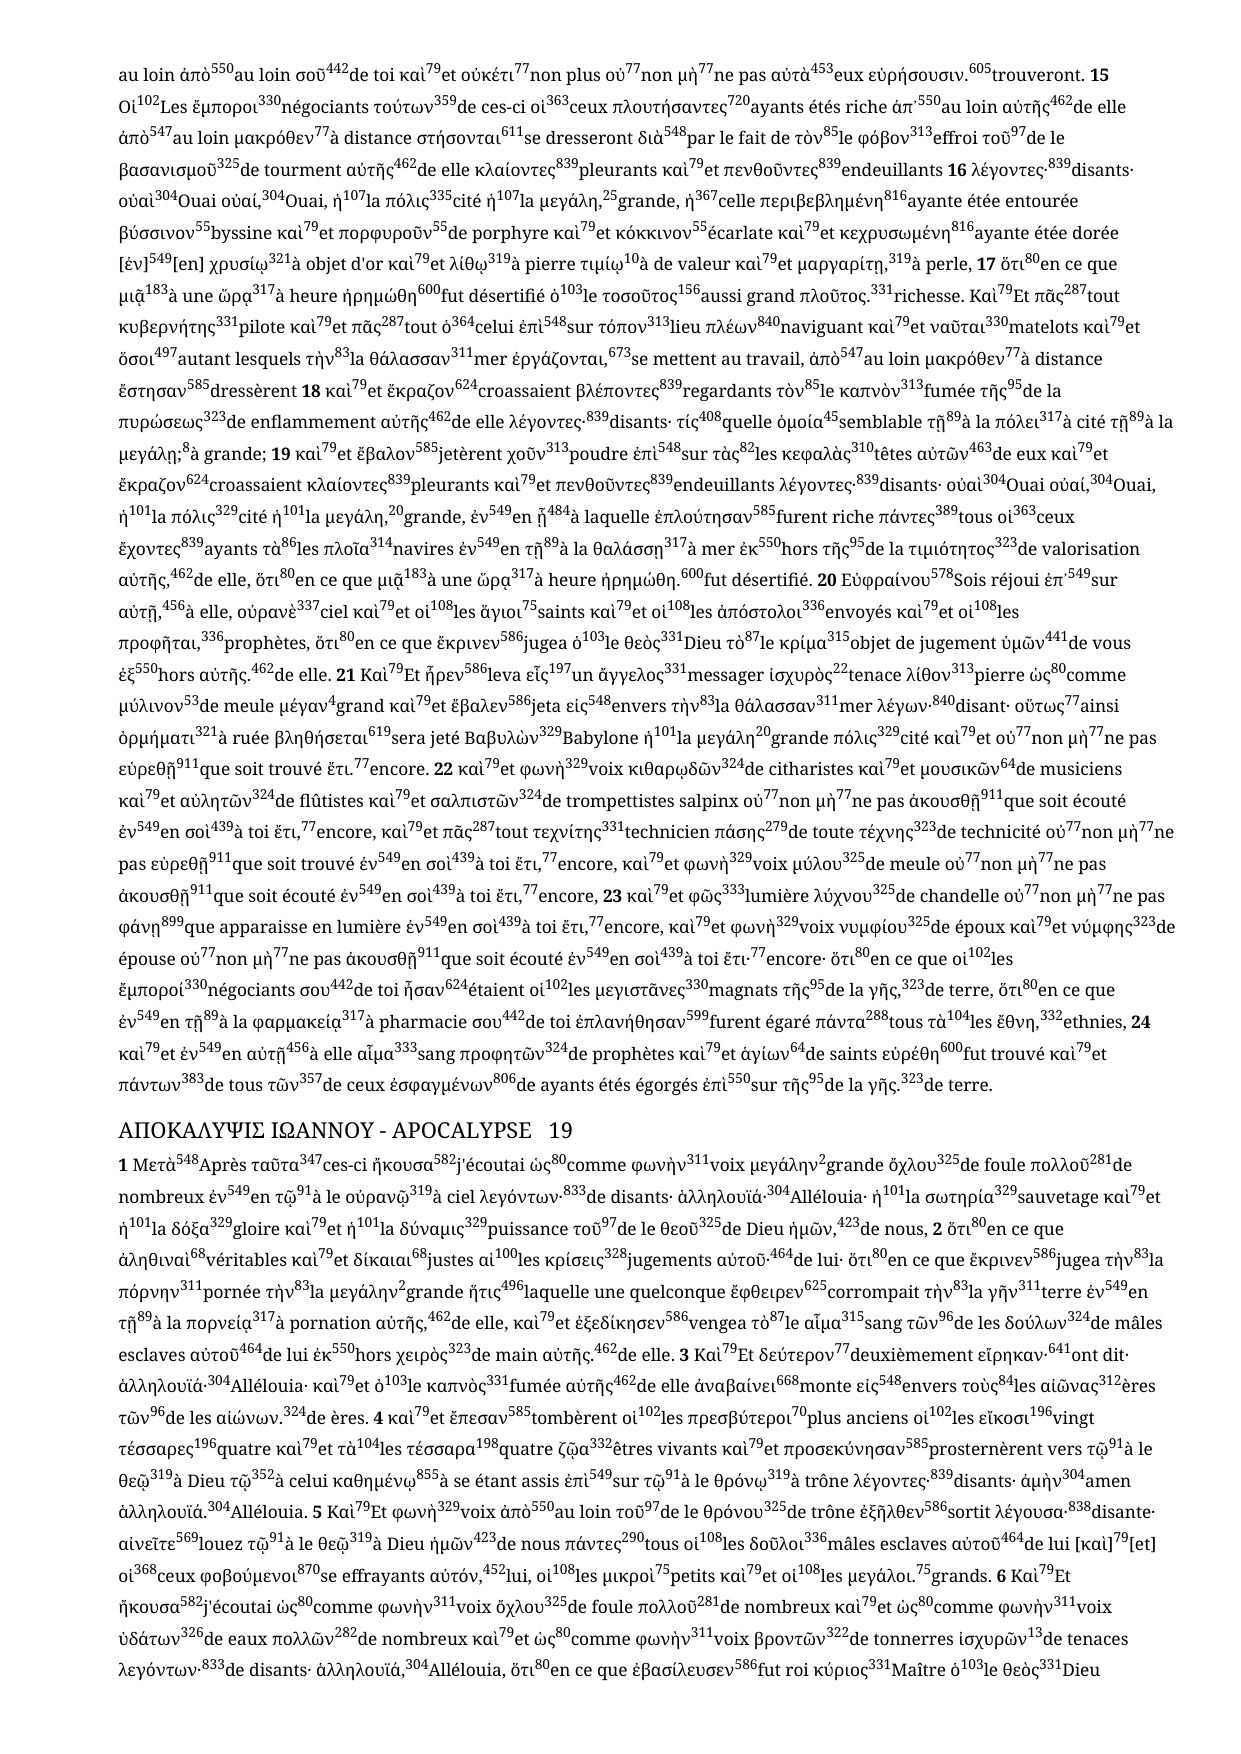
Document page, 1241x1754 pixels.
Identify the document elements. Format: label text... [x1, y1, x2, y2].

text 1 Μετὰ548Après ταῦτα347ces-ci ἤκουσα582j'écoutai ὡς80comme φωνὴν311voix μεγάλην2grande ὄχλου325de foule πολλοῦ281de nombreux ἐν549en τῷ91à le οὐρανῷ319à ciel λεγόντων·833de disants· ἁλληλουϊά·304Allélouia· ἡ101la σωτηρία329sauvetage καὶ79et ἡ101la δόξα329gloire καὶ79et ἡ101la δύναμις329puissance τοῦ97de le θεοῦ325de Dieu ἡμῶν,423de nous, 2 ὅτι80en ce que ἀληθιναὶ68véritables καὶ79et δίκαιαι68justes αἱ100les κρίσεις328jugements αὐτοῦ·464de lui· ὅτι80en ce que ἔκρινεν586jugea τὴν83la πόρνην311pornée τὴν83la μεγάλην2grande ἥτις496laquelle une quelconque ἔφθειρεν625corrompait τὴν83la γῆν311terre ἐν549en τῇ89à la πορνείᾳ317à pornation αὐτῆς,462de elle, καὶ79et ἐξεδίκησεν586vengea τὸ87le αἷμα315sang τῶν96de les δούλων324de mâles esclaves αὐτοῦ464de lui ἐκ550hors χειρὸς323de main αὐτῆς.462de elle. 3 Καὶ79Et δεύτερον77deuxièmement εἴρηκαν·641ont dit· ἁλληλουϊά·304Allélouia· καὶ79et ὁ103le καπνὸς331fumée αὐτῆς462de elle ἀναβαίνει668monte εἰς548envers τοὺς84les αἰῶνας312ères τῶν96de les αἰώνων.324de ères. 4 καὶ79et ἔπεσαν585tombèrent οἱ102les πρεσβύτεροι70plus anciens οἱ102les εἴκοσι196vingt τέσσαρες196quatre καὶ79et τὰ104les τέσσαρα198quatre ζῷα332êtres vivants καὶ79et προσεκύνησαν585prosternèrent vers τῷ91à le θεῷ319à Dieu τῷ352à celui καθημένῳ855à se étant assis ἐπὶ549sur τῷ91à le θρόνῳ319à trône λέγοντες·839disants· ἀμὴν304amen ἁλληλουϊά.304Allélouia. 5 Καὶ79Et φωνὴ329voix ἀπὸ550au loin τοῦ97de le θρόνου325de trône ἐξῆλθεν586sortit λέγουσα·838disante· αἰνεῖτε569louez τῷ91à le θεῷ319à Dieu ἡμῶν423de nous πάντες290tous οἱ108les δοῦλοι336mâles esclaves αὐτοῦ464de lui [καὶ]79[et] οἱ368ceux φοβούμενοι870se effrayants αὐτόν,452lui, οἱ108les μικροὶ75petits καὶ79et οἱ108les μεγάλοι.75grands. 6 Καὶ79Et ἤκουσα582j'écoutai ὡς80comme φωνὴν311voix ὄχλου325de foule πολλοῦ281de nombreux καὶ79et ὡς80comme φωνὴν311voix ὑδάτων326de eaux πολλῶν282de nombreux καὶ79et ὡς80comme φωνὴν311voix βροντῶν322de tonnerres ἰσχυρῶν13de tenaces λεγόντων·833de disants· ἁλληλουϊά,304Allélouia, ὅτι80en ce que ἐβασίλευσεν586fut roi κύριος331Maître ὁ103le θεὸς331Dieu [ἡμῶν]423[de nous] ὁ103le παντοκράτωρ.331Pantocrator. 7 χαίρωμεν916que nous soyons de joie καὶ79et ἀγαλλιῶμεν916que nous exultions καὶ79et δῶμεν894que nous donnions τὴν83la δόξαν311gloire αὐτῷ,458à lui, ὅτι80en ce que ἦλθεν586vint ὁ103le γάμος331mariage τοῦ99de le ἀρνίου327de petit agneau καὶ79et ἡ101la γυνὴ329femme αὐτοῦ464de lui ἡτοίμασεν586prépara ἑαυτὴν526elle-même 8 καὶ79et ἐδόθη600fut donné αὐτῇ456à elle ἵνα80afin que περιβάληται905que se entoure βύσσινον55byssine λαμπρὸν6brillant καθαρόν·6pur· τὸ105le γὰρ79car βύσσινον73byssine τὰ104les δικαιώματα332actes de justifications τῶν96de les ἁγίων64de saints ἐστίν.668est. 9 Καὶ79Et λέγει668dit μοι·420à moi· γράψον·554graphe· μακάριοι46bienheureux οἱ363ceux εἰς548envers τὸ87le δεῖπνον315dîner τοῦ97de le γάμου325de mariage τοῦ99de le ἀρνίου327de petit agneau κεκλημένοι.812ayants étés appelés. καὶ79et λέγει668dit μοι·420à moi· οὗτοι155ceux-ci οἱ102les λόγοι330discours ἀληθινοὶ46véritables τοῦ97de le θεοῦ325de Dieu εἰσιν.667sont. 10 καὶ79et ἔπεσα582je tombai ἔμπροσθεν552en devers τῶν96de les ποδῶν324de pieds αὐτοῦ464de lui προσκυνῆσαι681prosterner vers αὐτῷ.458à lui. καὶ79et λέγει668dit μοι·420à moi· ὅρα570vois μή·77ne pas· σύνδουλός331co-esclave σού442de toi εἰμι664je suis καὶ79et τῶν96de les ἀδελφῶν324de frères σου442de toi τῶν357de ceux ἐχόντων833de ayants τὴν83la μαρτυρίαν311témoignation Ἰησοῦ·325de Iésous· τῷ91à le θεῷ319à Dieu προσκύνησον.554prosterne vers. ἡ101la γὰρ79car μαρτυρία329témoignation Ἰησοῦ325de Iésous ἐστιν668est τὸ105le πνεῦμα333souffle τῆς95de la προφητείας.323de prophétie. 11 Καὶ79Et εἶδον582je vis τὸν85le οὐρανὸν313ciel ἠνεῳγμένον,796ayant été ouvert, καὶ79et ἰδοὺ306voici ἵππος331cheval λευκὸς22blanc καὶ79et ὁ364celui καθήμενος867se étant assis ἐπ᾽548sur αὐτὸν452lui πιστὸς71croyable καλούμενος891étant appelé καὶ79et ἀληθινός,71véritable, καὶ79et ἐν549en δικαιοσύνῃ317à justice κρίνει668juge καὶ79et πολεμεῖ.668guerroie. 12 οἱ102les δὲ78cependant ὀφθαλμοὶ330yeux αὐτοῦ464de lui [ὡς]80[comme] φλὸξ329flamme πυρός,327de feu, καὶ79et ἐπὶ548sur τὴν83la κεφαλὴν311tête αὐτοῦ464de lui διαδήματα332diadèmes πολλά,288nombreux, ἔχων840ayant ὄνομα315nom γεγραμμένον798ayant été graphé ὃ482lequel οὐδεὶς390aucun οἶδεν642a su εἰ551si μὴ77ne pas αὐτός,469lui, 13 καὶ79et περιβεβλημένος813ayant été entouré ἱμάτιον315himation βεβαμμένον798ayant été trempé αἵματι,321à sang, καὶ79et κέκληται654a été appelé τὸ105le ὄνομα333nom αὐτοῦ464de lui ὁ103le λόγος331discours τοῦ97de le θεοῦ.325de Dieu. 14 Καὶ79Et τὰ104les στρατεύματα332troupes de soldats [τὰ]86[les] ἐν549en τῷ91à le οὐρανῷ319à ciel ἠκολούθει625suivait αὐτῷ458à lui ἐφ᾽549sur ἵπποις318à chevaux λευκοῖς,9à blancs, ἐνδεδυμένοι791se ayants envêtus βύσσινον55byssine λευκὸν6blanc καὶ79et καθαρόν.6pur. 15 καὶ79et ἐκ550hors τοῦ99de le στόματος327de bouche αὐτοῦ464de lui ἐκπορεύεται674se va au dehors ῥομφαία329rhomphaia ὀξεῖα,20acérée, ἵνα80afin que ἐν549en αὐτῇ456à elle πατάξῃ899que percute τὰ86les ἔθνη,314ethnies, καὶ79et αὐτὸς469lui ποιμανεῖ606bergera αὐτοὺς451eux ἐν549en ῥάβδῳ317à bâton σιδηρᾷ,8à de fer, καὶ79et αὐτὸς469lui πατεῖ668piétine τὴν83la ληνὸν311pressoir τοῦ97de le οἴνου325de vin τοῦ97de le θυμοῦ325de fureur τῆς95de la ὀργῆς323de colère τοῦ97de le θεοῦ325de Dieu τοῦ97de le παντοκράτορος,325de Pantocrator, 16 καὶ79et ἔχει668a ἐπὶ548sur τὸ247le ἱμάτιον315himation καὶ79et ἐπὶ548sur τὸν85le μηρὸν313cuisse αὐτοῦ464de lui ὄνομα315nom γεγραμμένον·798ayant été graphé· Βασιλεὺς331Roi βασιλέων324de rois καὶ79et κύριος331Maître κυρίων.324de Maîtres. 17 Καὶ79Et εἶδον582je vis ἕνα179un ἄγγελον313messager ἑστῶτα770ayant dressé ἐν549en τῷ91à le ἡλίῳ319à soleil καὶ79et ἔκραξεν586croassa [ἐν]549[en] φωνῇ317à voix μεγάλῃ8à grande λέγων840disant πᾶσιν276à tous τοῖς92à les ὀρνέοις320à oiseaux τοῖς353à ces πετομένοις856à se volants ἐν549en μεσουρανήματι·321à milieu du ciel· Δεῦτε305Venez ici συνάχθητε562soyez menés ensemble εἰς548envers τὸ87le δεῖπνον315dîner τὸ87le μέγα6grand τοῦ97de le θεοῦ325de Dieu 18 ἵνα80afin que φάγητε896que vous mangiez σάρκας310chairs βασιλέων324de rois καὶ79et σάρκας310chairs χιλιάρχων324de chiliarques καὶ79et σάρκας310chairs ἰσχυρῶν64de tenaces καὶ79et σάρκας310chairs ἵππων324de chevaux καὶ79et τῶν357de ceux καθημένων860de se étants assis ἐπ᾽550sur αὐτοῖς459à eux καὶ79et σάρκας310chairs πάντων280de tous ἐλευθέρων64de libres τε79en outre καὶ79et δούλων324de mâles esclaves καὶ79et μικρῶν64de petits καὶ79et μεγάλων.64de grands. 19 Καὶ79Et εἶδον582je vis τὸ87le θηρίον315bête sauvage καὶ79et τοὺς84les βασιλεῖς312rois τῆς95de la γῆς323de terre καὶ79et τὰ86les στρατεύματα314troupes de soldats αὐτῶν463de eux συνηγμένα797ayants étés menés ensemble ποιῆσαι681faire τὸν85le πόλεμον313guerre μετὰ550avec τοῦ358de celui καθημένου861de se étant assis ἐπὶ550sur τοῦ97de le ἵππου325de cheval καὶ79et μετὰ550avec τοῦ99de le στρατεύματος327de troupe de soldats αὐτοῦ.464de lui. 20 καὶ79et ἐπιάσθη600fut saisi τὸ105le θηρίον333bête sauvage καὶ79et μετ᾽550avec αὐτοῦ466de lui ὁ103le ψευδοπροφήτης331faux prophète ὁ364celui ποιήσας721ayant fait τὰ86les σημεῖα314signes ἐνώπιον552en devant αὐτοῦ,466de lui, ἐν549en οἷς487à lesquels ἐπλάνησεν586égara τοὺς345ceux λαβόντας706ayants pris τὸ87le χάραγμα315gravure τοῦ99de le θηρίου327de bête sauvage καὶ79et τοὺς345ceux προσκυνοῦντας821prosternants vers τῇ89à la εἰκόνι317à icône αὐτοῦ·466de lui· ζῶντες839vivants ἐβλήθησαν599furent jeté οἱ102les δύο70deux εἰς548envers τὴν83la λίμνην311lac τοῦ99de le πυρὸς327de feu τῆς356de celle καιομένης883de étante allumée ἐν549en θείῳ.321à soufre. 21 καὶ79et οἱ102les λοιποὶ389restants ἀπεκτάνθησαν599furent tué catégoriquement ἐν549en τῇ89à la ῥομφαίᾳ317à rhomphaia τοῦ358de celui καθημένου861de se étant assis ἐπὶ550sur τοῦ97de le ἵππου325de cheval τῇ350à celle ἐξελθούσῃ711à ayante sortie ἐκ550hors τοῦ99de le στόματος327de bouche αὐτοῦ,464de lui, καὶ79et πάντα288tous τὰ104les ὄρνεα332oiseaux ἐχορτάσθησαν599furent fourragé ἐκ550hors τῶν94de les σαρκῶν322de chairs αὐτῶν.463de eux. [118, 1149, 1181, 1682]
text 1 Μετὰ548Après ταῦτα347ces-ci εἶδον582je vis ἄλλον115autre ἄγγελον313messager καταβαίνοντα822descendant ἐκ550hors τοῦ97de le οὐρανοῦ325de ciel ἔχοντα822ayant ἐξουσίαν311autorité μεγάλην,2grande, καὶ79et ἡ101la γῆ329terre ἐφωτίσθη600fut illuminé ἐκ550hors τῆς95de la δόξης323de gloire αὐτοῦ.464de lui. 2 καὶ79et ἔκραξεν586croassa ἐν549en ἰσχυρᾷ8à tenace φωνῇ317à voix λέγων·840disant· ἔπεσεν586tomba ἔπεσεν586tomba Βαβυλὼν329Babylone ἡ101la μεγάλη,20grande, καὶ79et ἐγένετο592se devint κατοικητήριον333lieu d'habitat établi δαιμονίων326de démons καὶ79et φυλακὴ329gardiennage παντὸς283de tout πνεύματος327de souffle ἀκαθάρτου18de impur καὶ79et φυλακὴ329gardiennage παντὸς283de tout ὀρνέου327de oiseau ἀκαθάρτου18de impur [καὶ79[et φυλακὴ329gardiennage παντὸς384de tout θηρίου327de bête sauvage ἀκαθάρτου]18de impur] καὶ79et μεμισημένου,809de ayant été haï, 3 ὅτι80en ce que ἐκ550hors τοῦ97de le οἴνου325de vin τοῦ97de le θυμοῦ325de fureur τῆς95de la πορνείας323de pornation αὐτῆς462de elle πέπωκαν641ont bu πάντα288tous τὰ104les ἔθνη332ethnies καὶ79et οἱ102les βασιλεῖς330rois τῆς95de la γῆς323de terre μετ᾽550avec αὐτῆς462de elle ἐπόρνευσαν585pornèrent καὶ79et οἱ102les ἔμποροι330négociants τῆς95de la γῆς323de terre ἐκ550hors τῆς95de la δυνάμεως323de puissance τοῦ99de le στρήνους327de volupté αὐτῆς462de elle ἐπλούτησαν.585furent riche. 4 Καὶ79Et ἤκουσα582j'écoutai ἄλλην113autre φωνὴν311voix ἐκ550hors τοῦ97de le οὐρανοῦ325de ciel λέγουσαν·820disante· ἐξέλθατε553sortez ὁ109le λαός337peuple μου424de moi ἐξ550hors αὐτῆς462de elle ἵνα80afin que μὴ77ne pas συγκοινωνήσητε896que vous communiiez avec ταῖς88à les ἁμαρτίαις316à fautes αὐτῆς,462de elle, καὶ79et ἐκ550hors τῶν94de les πληγῶν322de coups αὐτῆς462de elle ἵνα80afin que μὴ77ne pas λάβητε,896que vous preniez, 5 ὅτι80en ce que ἐκολλήθησαν599furent collé αὐτῆς462de elle αἱ100les ἁμαρτίαι328fautes ἄχρι552jusqu'à l'extrémité τοῦ97de le οὐρανοῦ325de ciel καὶ79et ἐμνημόνευσεν586souvint ὁ103le θεὸς331Dieu τὰ86les ἀδικήματα314délits αὐτῆς.462de elle. 6 ἀπόδοτε553redonnez αὐτῇ456à elle ὡς80comme καὶ77aussi αὐτὴ467elle ἀπέδωκεν586redonna καὶ79et διπλώσατε553doublez τὰ86les διπλᾶ54doubles κατὰ548selon τὰ86les ἔργα314travaux αὐτῆς,462de elle, ἐν549en τῷ93à le ποτηρίῳ321à récipient à boire ᾧ488à lequel ἐκέρασεν586mélangea κεράσατε553mélangez αὐτῇ456à elle διπλοῦν,55double, 7 ὅσα481autant lesquels ἐδόξασεν586glorifia αὐτὴν526elle-même καὶ79et ἐστρηνίασεν,586jouit de volupté, τοσοῦτον346aussi grand δότε553donnez αὐτῇ456à elle βασανισμὸν313tourment καὶ79et πένθος.315deuil. ὅτι80en ce que ἐν549en τῇ89à la καρδίᾳ317à coeur αὐτῆς462de elle λέγει668dit ὅτι80en ce que κάθημαι670je me suis assis βασίλισσα329reine καὶ79et χήρα329veuve οὐκ77non εἰμὶ664je suis καὶ79et πένθος315deuil οὐ77non μὴ77ne pas ἴδω.895que je voie. 8 διὰ548par le fait de τοῦτο348ce-ci ἐν549en μιᾷ183à une ἡμέρᾳ317à journée ἥξουσιν605surgiront αἱ100les πληγαὶ328coups αὐτῆς,462de elle, θάνατος331trépas καὶ79et πένθος333deuil καὶ79et λιμός,331famine, καὶ79et ἐν549en πυρὶ321à feu κατακαυθήσεται,619sera brûlé complètement, ὅτι80en ce que ἰσχυρὸς47tenace κύριος331Maître ὁ103le θεὸς331Dieu ὁ364celui κρίνας721ayant jugé αὐτήν.450elle. 9 Καὶ79Et κλαύσονται611se pleureront καὶ79et κόψονται611se couperont ἐπ᾽548sur αὐτὴν450elle οἱ102les βασιλεῖς330rois τῆς95de la γῆς323de terre οἱ363ceux μετ᾽550avec αὐτῆς462de elle πορνεύσαντες720ayants pornés καὶ79et στρηνιάσαντες,720ayants jouis de volupté, ὅταν80lorsque le cas échéant βλέπωσιν920que regardent τὸν85le καπνὸν313fumée τῆς95de la πυρώσεως323de enflammement αὐτῆς,462de elle, 10 ἀπὸ547au loin μακρόθεν77à distance ἑστηκότες782ayants dressés διὰ548par le fait de τὸν85le φόβον313effroi τοῦ97de le βασανισμοῦ325de tourment αὐτῆς462de elle λέγοντες·839disants· οὐαὶ304Ouai οὐαί,304Ouai, ἡ107la πόλις335cité ἡ107la μεγάλη,25grande, Βαβυλὼν335Babylone ἡ107la πόλις335cité ἡ107la ἰσχυρά,25tenace, ὅτι80en ce que μιᾷ183à une ὥρᾳ317à heure ἦλθεν586vint ἡ101la κρίσις329jugement σου.442de toi. 11 Καὶ79Et οἱ102les ἔμποροι330négociants τῆς95de la γῆς323de terre κλαίουσιν667pleurent καὶ79et πενθοῦσιν667endeuillent ἐπ᾽548sur αὐτήν,450elle, ὅτι80en ce que τὸν85le γόμον313chargement αὐτῶν463de eux οὐδεὶς390aucun ἀγοράζει668achète à l'agora οὐκέτι77non plus 12 γόμον313chargement χρυσοῦ325de or καὶ79et ἀργύρου325de argent καὶ79et λίθου325de pierre τιμίου16de de valeur καὶ79et μαργαριτῶν324de perles καὶ79et βυσσίνου67de byssine καὶ79et πορφύρας323de porphyre καὶ79et σιρικοῦ67de sérique καὶ79et κοκκίνου,67de écarlate, καὶ79et πᾶν271tout ξύλον315bois θύϊνον6de thuya καὶ79et πᾶν271tout σκεῦος315ustensile ἐλεφάντινον6ivoire καὶ79et πᾶν271tout σκεῦος315ustensile ἐκ550hors ξύλου327de bois τιμιωτάτου18de très précieux καὶ79et χαλκοῦ325de cuivre καὶ79et σιδήρου325de fer καὶ79et μαρμάρου,325de marbre, 13 καὶ79et κιννάμωμον315cinnamome καὶ79et ἄμωμον315amome καὶ79et θυμιάματα314sacrifices de l'encens καὶ79et μύρον315onguent καὶ79et λίβανον313oliban καὶ79et οἶνον313vin καὶ79et ἔλαιον315huile d'olive καὶ79et σεμίδαλιν311fleur de farine καὶ79et σῖτον313froment καὶ79et κτήνη314bêtes de montures καὶ79et πρόβατα,314brebis, καὶ79et ἵππων324de chevaux καὶ79et ῥεδῶν322de chars καὶ79et σωμάτων,326de corps, καὶ79et ψυχὰς310âmes ἀνθρώπων.324de êtres humains. 14 καὶ79et ἡ101la ὀπώρα329saison du fruit σου442de toi τῆς95de la ἐπιθυμίας323de désir en fureur τῆς95de la ψυχῆς323de âme ἀπῆλθεν586éloigna ἀπὸ550au loin σοῦ,442de toi, καὶ79et πάντα288tous τὰ104les λιπαρὰ72huileux καὶ79et τὰ104les λαμπρὰ72brillants ἀπώλετο592se perdit au loin ἀπὸ550au loin σοῦ442de toi καὶ79et οὐκέτι77non plus οὐ77non μὴ77ne pas αὐτὰ453eux εὑρήσουσιν.605trouveront. 15 Οἱ102Les ἔμποροι330négociants τούτων359de ces-ci οἱ363ceux πλουτήσαντες720ayants étés riche ἀπ᾽550au loin αὐτῆς462de elle ἀπὸ547au loin μακρόθεν77à distance στήσονται611se dresseront διὰ548par le fait de τὸν85le φόβον313effroi τοῦ97de le βασανισμοῦ325de tourment αὐτῆς462de elle κλαίοντες839pleurants καὶ79et πενθοῦντες839endeuillants 16 λέγοντες·839disants· οὐαὶ304Ouai οὐαί,304Ouai, ἡ107la πόλις335cité ἡ107la μεγάλη,25grande, ἡ367celle περιβεβλημένη816ayante étée entourée βύσσινον55byssine καὶ79et πορφυροῦν55de porphyre καὶ79et κόκκινον55écarlate καὶ79et κεχρυσωμένη816ayante étée dorée [ἐν]549[en] χρυσίῳ321à objet d'or καὶ79et λίθῳ319à pierre τιμίῳ10à de valeur καὶ79et μαργαρίτῃ,319à perle, 17 ὅτι80en ce que μιᾷ183à une ὥρᾳ317à heure ἠρημώθη600fut désertifié ὁ103le τοσοῦτος156aussi grand πλοῦτος.331richesse. Καὶ79Et πᾶς287tout κυβερνήτης331pilote καὶ79et πᾶς287tout ὁ364celui ἐπὶ548sur τόπον313lieu πλέων840naviguant καὶ79et ναῦται330matelots καὶ79et ὅσοι497autant lesquels τὴν83la θάλασσαν311mer ἐργάζονται,673se mettent au travail, ἀπὸ547au loin μακρόθεν77à distance ἔστησαν585dressèrent 18 καὶ79et ἔκραζον624croassaient βλέποντες839regardants τὸν85le καπνὸν313fumée τῆς95de la πυρώσεως323de enflammement αὐτῆς462de elle λέγοντες·839disants· τίς408quelle ὁμοία45semblable τῇ89à la πόλει317à cité τῇ89à la μεγάλῃ;8à grande; 19 καὶ79et ἔβαλον585jetèrent χοῦν313poudre ἐπὶ548sur τὰς82les κεφαλὰς310têtes αὐτῶν463de eux καὶ79et ἔκραζον624croassaient κλαίοντες839pleurants καὶ79et πενθοῦντες839endeuillants λέγοντες·839disants· οὐαὶ304Ouai οὐαί,304Ouai, ἡ101la πόλις329cité ἡ101la μεγάλη,20grande, ἐν549en ᾗ484à laquelle ἐπλούτησαν585furent riche πάντες389tous οἱ363ceux ἔχοντες839ayants τὰ86les πλοῖα314navires ἐν549en τῇ89à la θαλάσσῃ317à mer ἐκ550hors τῆς95de la τιμιότητος323de valorisation αὐτῆς,462de elle, ὅτι80en ce que μιᾷ183à une ὥρᾳ317à heure ἠρημώθη.600fut désertifié. 20 Εὐφραίνου578Sois réjoui ἐπ᾽549sur αὐτῇ,456à elle, οὐρανὲ337ciel καὶ79et οἱ108les ἅγιοι75saints καὶ79et οἱ108les ἀπόστολοι336envoyés καὶ79et οἱ108les προφῆται,336prophètes, ὅτι80en ce que ἔκρινεν586jugea ὁ103le θεὸς331Dieu τὸ87le κρίμα315objet de jugement ὑμῶν441de vous ἐξ550hors αὐτῆς.462de elle. 21 Καὶ79Et ἦρεν586leva εἷς197un ἄγγελος331messager ἰσχυρὸς22tenace λίθον313pierre ὡς80comme μύλινον53de meule μέγαν4grand καὶ79et ἔβαλεν586jeta εἰς548envers τὴν83la θάλασσαν311mer λέγων·840disant· οὕτως77ainsi ὁρμήματι321à ruée βληθήσεται619sera jeté Βαβυλὼν329Babylone ἡ101la μεγάλη20grande πόλις329cité καὶ79et οὐ77non μὴ77ne pas εὑρεθῇ911que soit trouvé ἔτι.77encore. 22 καὶ79et φωνὴ329voix κιθαρῳδῶν324de citharistes καὶ79et μουσικῶν64de musiciens καὶ79et αὐλητῶν324de flûtistes καὶ79et σαλπιστῶν324de trompettistes salpinx οὐ77non μὴ77ne pas ἀκουσθῇ911que soit écouté ἐν549en σοὶ439à toi ἔτι,77encore, καὶ79et πᾶς287tout τεχνίτης331technicien πάσης279de toute τέχνης323de technicité οὐ77non μὴ77ne pas εὑρεθῇ911que soit trouvé ἐν549en σοὶ439à toi ἔτι,77encore, καὶ79et φωνὴ329voix μύλου325de meule οὐ77non μὴ77ne pas ἀκουσθῇ911que soit écouté ἐν549en σοὶ439à toi ἔτι,77encore, 23 καὶ79et φῶς333lumière λύχνου325de chandelle οὐ77non μὴ77ne pas φάνῃ899que apparaisse en lumière ἐν549en σοὶ439à toi ἔτι,77encore, καὶ79et φωνὴ329voix νυμφίου325de époux καὶ79et νύμφης323de épouse οὐ77non μὴ77ne pas ἀκουσθῇ911que soit écouté ἐν549en σοὶ439à toi ἔτι·77encore· ὅτι80en ce que οἱ102les ἔμποροί330négociants σου442de toi ἦσαν624étaient οἱ102les μεγιστᾶνες330magnats τῆς95de la γῆς,323de terre, ὅτι80en ce que ἐν549en τῇ89à la φαρμακείᾳ317à pharmacie σου442de toi ἐπλανήθησαν599furent égaré πάντα288tous τὰ104les ἔθνη,332ethnies, 24 καὶ79et ἐν549en αὐτῇ456à elle αἷμα333sang προφητῶν324de prophètes καὶ79et ἁγίων64de saints εὑρέθη600fut trouvé καὶ79et πάντων383de tous τῶν357de ceux ἐσφαγμένων806de ayants étés égorgés ἐπὶ550sur τῆς95de la γῆς.323de terre. [118, 59, 1181, 1097]
text ΑΠΟΚΑΛΥΨΙΣ ΙΩΑΝΝΟΥ - APOCALYPSE 19 [118, 1115, 1181, 1145]
